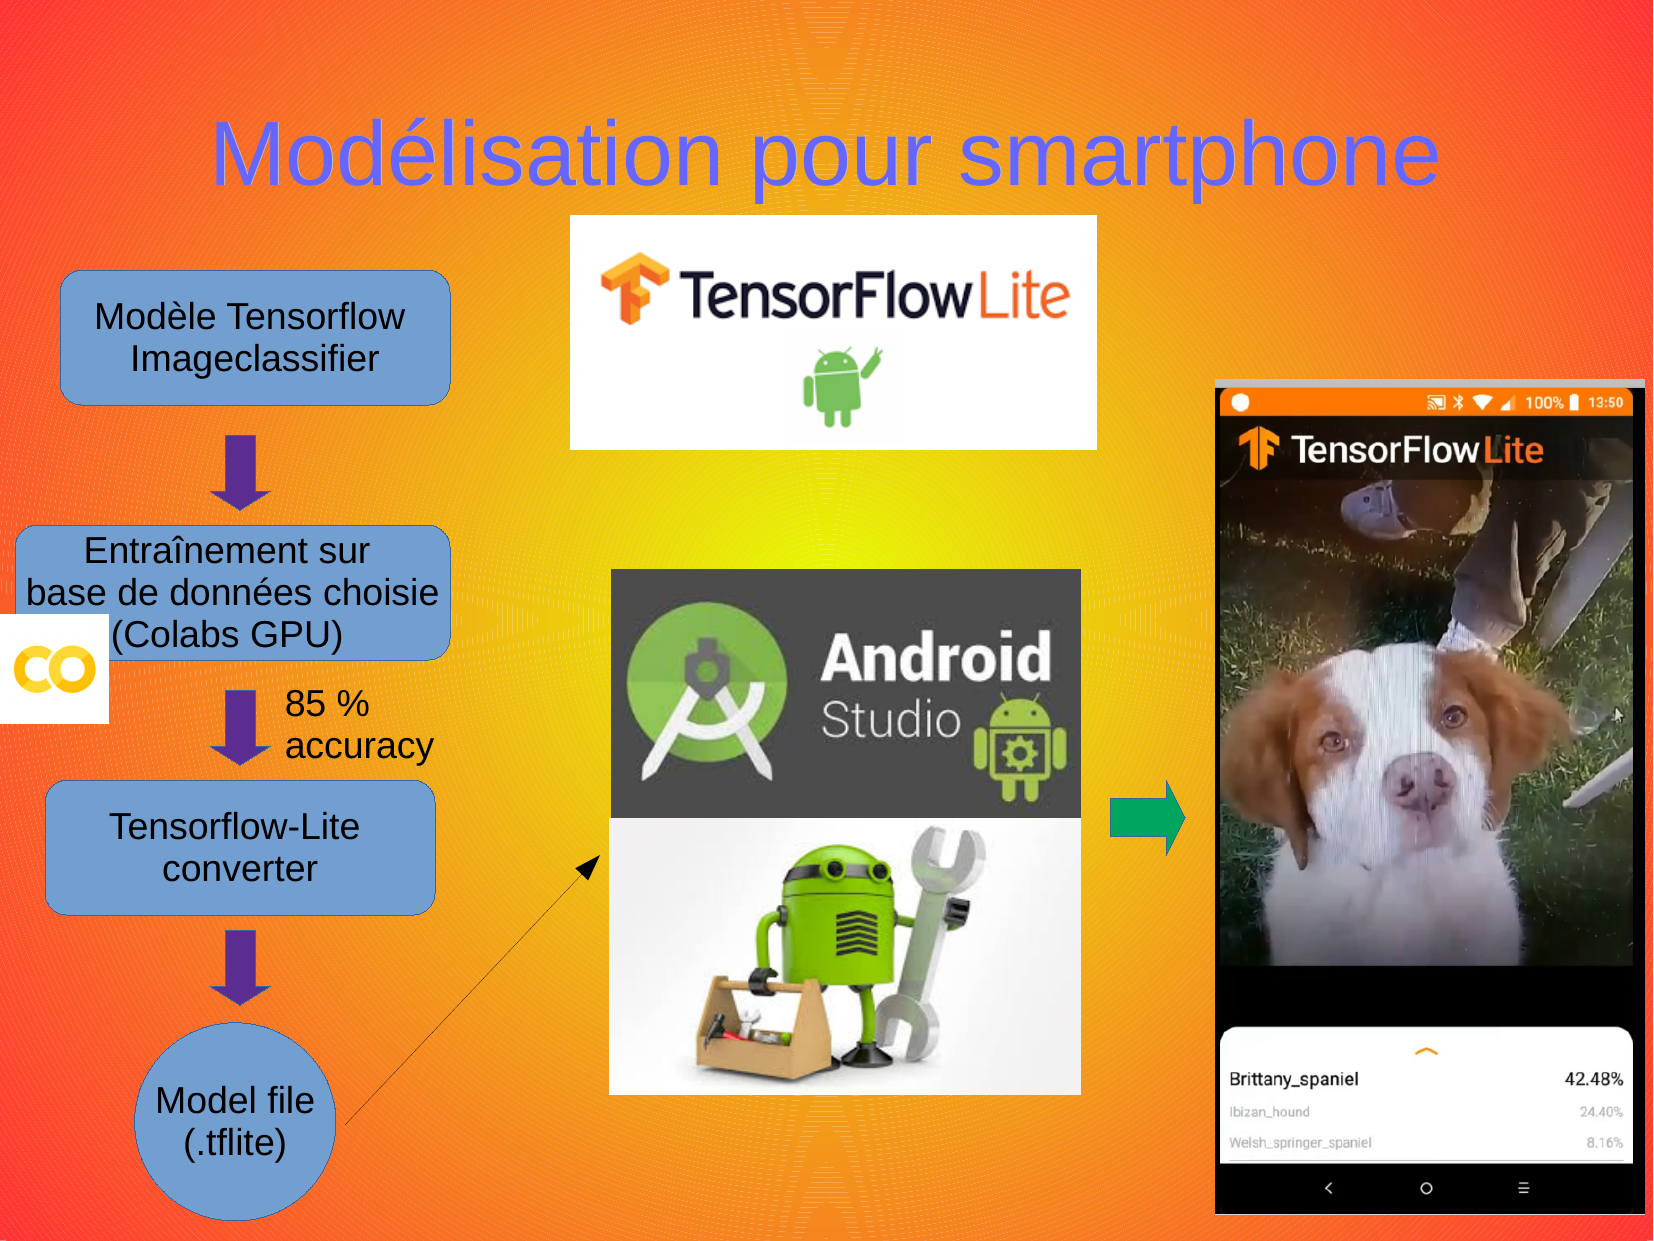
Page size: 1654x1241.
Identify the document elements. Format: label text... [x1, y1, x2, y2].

picture [570, 215, 1097, 451]
text_box [210, 690, 270, 766]
picture [1215, 379, 1645, 1216]
text_box [1110, 780, 1186, 856]
picture [609, 569, 1081, 1096]
text_box Entraînement sur base de données choisie (Colabs GPU) [15, 525, 451, 661]
title Modélisation pour smartphone [83, 49, 1571, 257]
picture [0, 614, 109, 724]
text_box [210, 435, 271, 511]
text_box Model file (.tflite) [134, 1022, 336, 1221]
text_box [210, 930, 271, 1006]
text_box 85 % accuracy [270, 675, 451, 781]
text_box Modèle Tensorflow Imageclassifier [60, 270, 451, 406]
text_box Tensorflow-Lite converter [45, 780, 436, 916]
